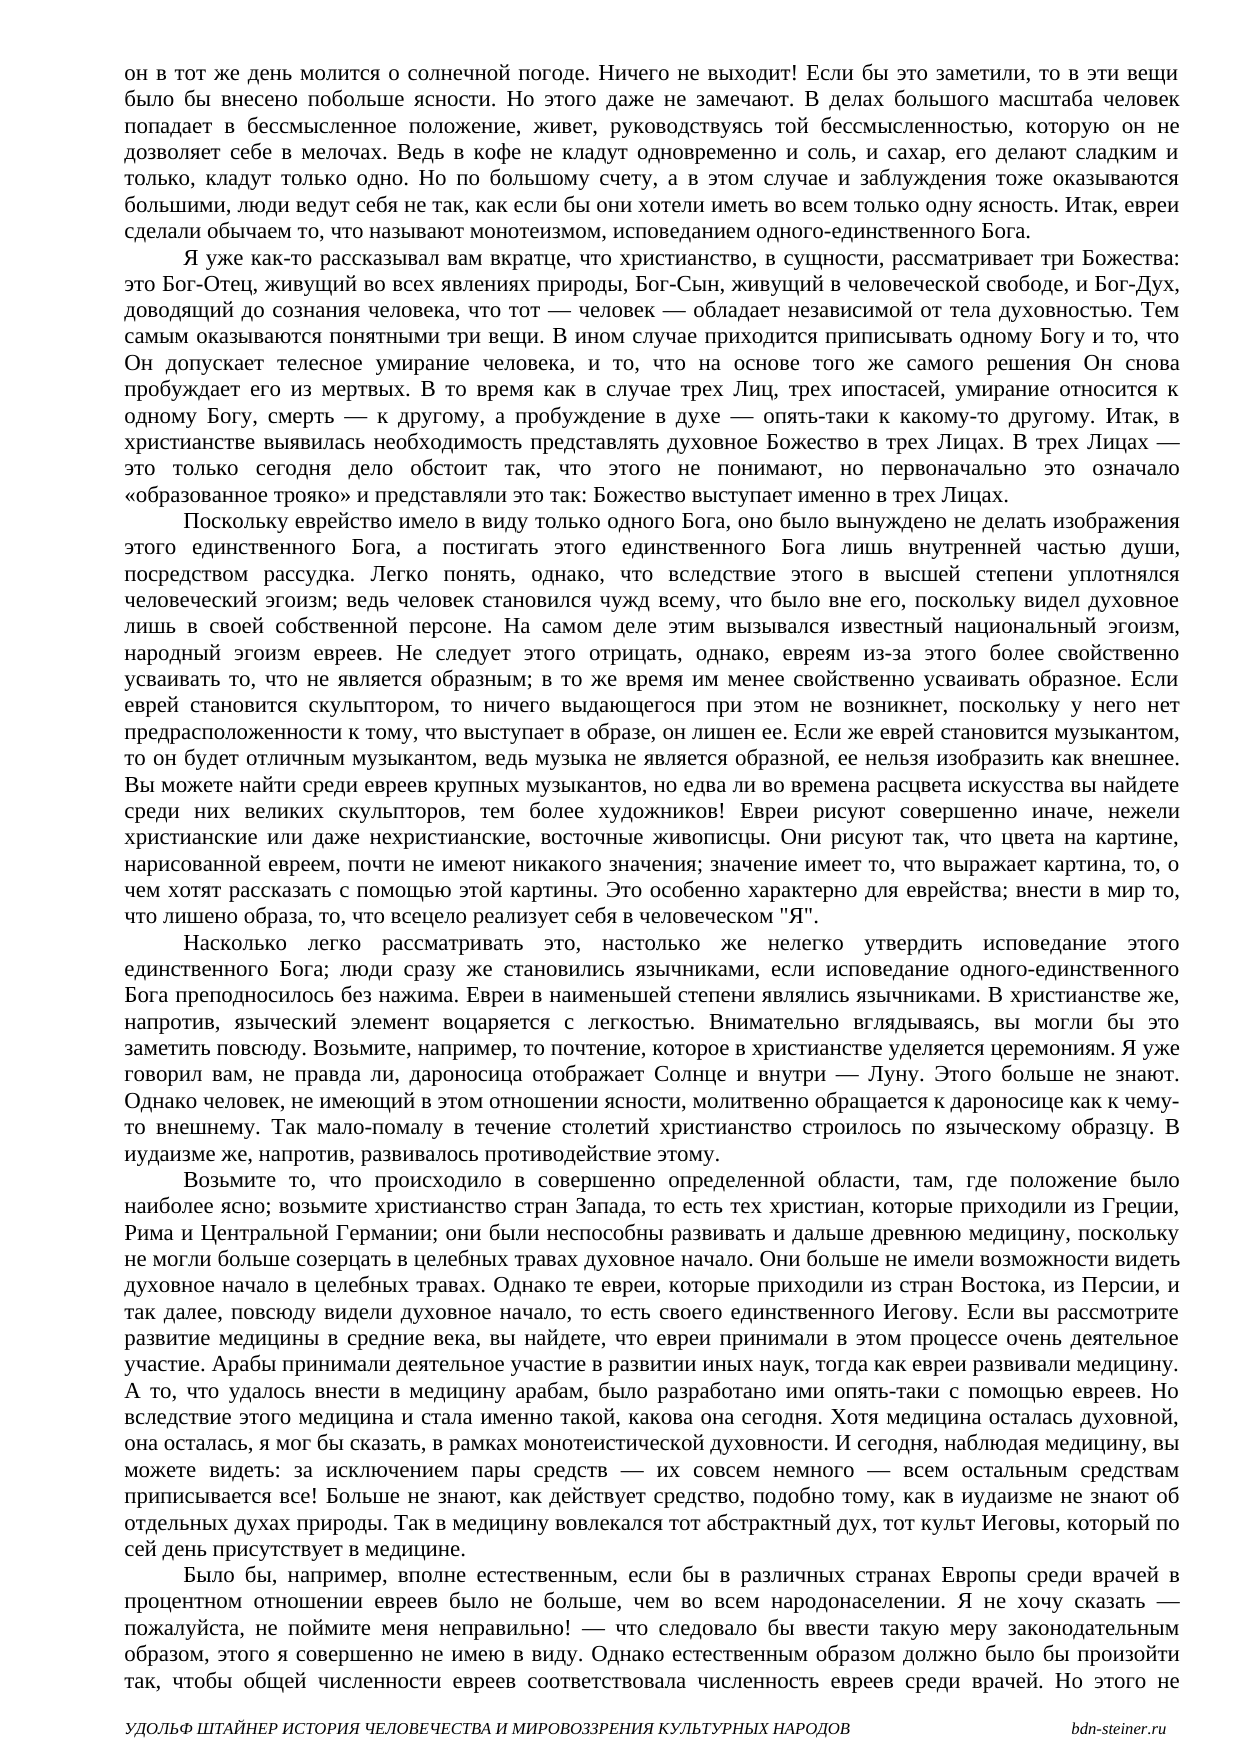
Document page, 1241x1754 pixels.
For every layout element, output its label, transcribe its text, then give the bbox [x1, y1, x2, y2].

text Я уже как-то рассказывал вам вкратце, что христианство, в сущности, рассматривает три Божества: это Бог-Отец, живущий во всех явлениях природы, Бог-Сын, живущий в человеческой свободе, и Бог-Дух, доводящий до сознания человека, что тот — человек — обладает независимой от тела духовностью. Тем самым оказываются понятными три вещи. В ином случае приходится приписывать одному Богу и то, что Он допускает телесное умирание человека, и то, что на основе того же самого решения Он снова пробуждает его из мертвых. В то время как в случае трех Лиц, трех ипостасей, умирание относится к одному Богу, смерть — к другому, а пробуждение в духе — опять-таки к какому-то другому. Итак, в христианстве выявилась необходимость представлять духовное Божество в трех Лицах. В трех Лицах — это только сегодня дело обстоит так, что этого не понимают, но первоначально это означало «образованное трояко» и представляли это так: Божество выступает именно в трех Лицах. [124, 243, 1181, 507]
text он в тот же день молится о солнечной погоде. Ничего не выходит! Если бы это заметили, то в эти вещи было бы внесено побольше ясности. Но этого даже не замечают. В делах большого масштаба человек попадает в бессмысленное положение, живет, руководствуясь той бессмысленностью, которую он не дозволяет себе в мелочах. Ведь в кофе не кладут одновременно и соль, и сахар, его делают сладким и только, кладут только одно. Но по большому счету, а в этом случае и заблуждения тоже оказываются большими, люди ведут себя не так, как если бы они хотели иметь во всем только одну ясность. Итак, евреи сделали обычаем то, что называют монотеизмом, исповеданием одного-единственного Бога. [124, 59, 1181, 243]
text Насколько легко рассматривать это, настолько же нелегко утвердить исповедание этого единственного Бога; люди сразу же становились язычниками, если исповедание одного-единственного Бога преподносилось без нажима. Евреи в наименьшей степени являлись язычниками. В христианстве же, напротив, языческий элемент воцаряется с легкостью. Внимательно вглядываясь, вы могли бы это заметить повсюду. Возьмите, например, то почтение, которое в христианстве уделяется церемониям. Я уже говорил вам, не правда ли, дароносица отображает Солнце и внутри — Луну. Этого больше не знают. Однако человек, не имеющий в этом отношении ясности, молитвенно обращается к дароносице как к чему-то внешнему. Так мало-помалу в течение столетий христианство строилось по языческому образцу. В иудаизме же, напротив, развивалось противодействие этому. [124, 929, 1181, 1166]
text Было бы, например, вполне естественным, если бы в различных странах Европы среди врачей в процентном отношении евреев было не больше, чем во всем народонаселении. Я не хочу сказать — пожалуйста, не поймите меня неправильно! — что следовало бы ввести такую меру законодательным образом, этого я совершенно не имею в виду. Однако естественным образом должно было бы произойти так, чтобы общей численности евреев соответствовала численность евреев среди врачей. Но этого не [124, 1561, 1181, 1693]
text Возьмите то, что происходило в совершенно определенной области, там, где положение было наиболее ясно; возьмите христианство стран Запада, то есть тех христиан, которые приходили из Греции, Рима и Центральной Германии; они были неспособны развивать и дальше древнюю медицину, поскольку не могли больше созерцать в целебных травах духовное начало. Они больше не имели возможности видеть духовное начало в целебных травах. Однако те евреи, которые приходили из стран Востока, из Персии, и так далее, повсюду видели духовное начало, то есть своего единственного Иегову. Если вы рассмотрите развитие медицины в средние века, вы найдете, что евреи принимали в этом процессе очень деятельное участие. Арабы принимали деятельное участие в развитии иных наук, тогда как евреи развивали медицину. А то, что удалось внести в медицину арабам, было разработано ими опять-таки с помощью евреев. Но вследствие этого медицина и стала именно такой, какова она сегодня. Хотя медицина осталась духовной, она осталась, я мог бы сказать, в рамках монотеистической духовности. И сегодня, наблюдая медицину, вы можете видеть: за исключением пары средств — их совсем немного — всем остальным средствам приписывается все! Больше не знают, как действует средство, подобно тому, как в иудаизме не знают об отдельных духах природы. Так в медицину вовлекался тот абстрактный дух, тот культ Иеговы, который по сей день присутствует в медицине. [124, 1166, 1181, 1561]
text Поскольку еврейство имело в виду только одного Бога, оно было вынуждено не делать изображения этого единственного Бога, а постигать этого единственного Бога лишь внутренней частью души, посредством рассудка. Легко понять, однако, что вследствие этого в высшей степени уплотнялся человеческий эгоизм; ведь человек становился чужд всему, что было вне его, поскольку видел духовное лишь в своей собственной персоне. На самом деле этим вызывался известный национальный эгоизм, народный эгоизм евреев. Не следует этого отрицать, однако, евреям из-за этого более свойственно усваивать то, что не является образным; в то же время им менее свойственно усваивать образное. Если еврей становится скульптором, то ничего выдающегося при этом не возникнет, поскольку у него нет предрасположенности к тому, что выступает в образе, он лишен ее. Если же еврей становится музыкантом, то он будет отличным музыкантом, ведь музыка не является образной, ее нельзя изобразить как внешнее. Вы можете найти среди евреев крупных музыкантов, но едва ли во времена расцвета искусства вы найдете среди них великих скульпторов, тем более художников! Евреи рисуют совершенно иначе, нежели христианские или даже нехристианские, восточные живописцы. Они рисуют так, что цвета на картине, нарисованной евреем, почти не имеют никакого значения; значение имеет то, что выражает картина, то, о чем хотят рассказать с помощью этой картины. Это особенно характерно для еврейства; внести в мир то, что лишено образа, то, что всецело реализует себя в человеческом "Я". [124, 507, 1181, 929]
